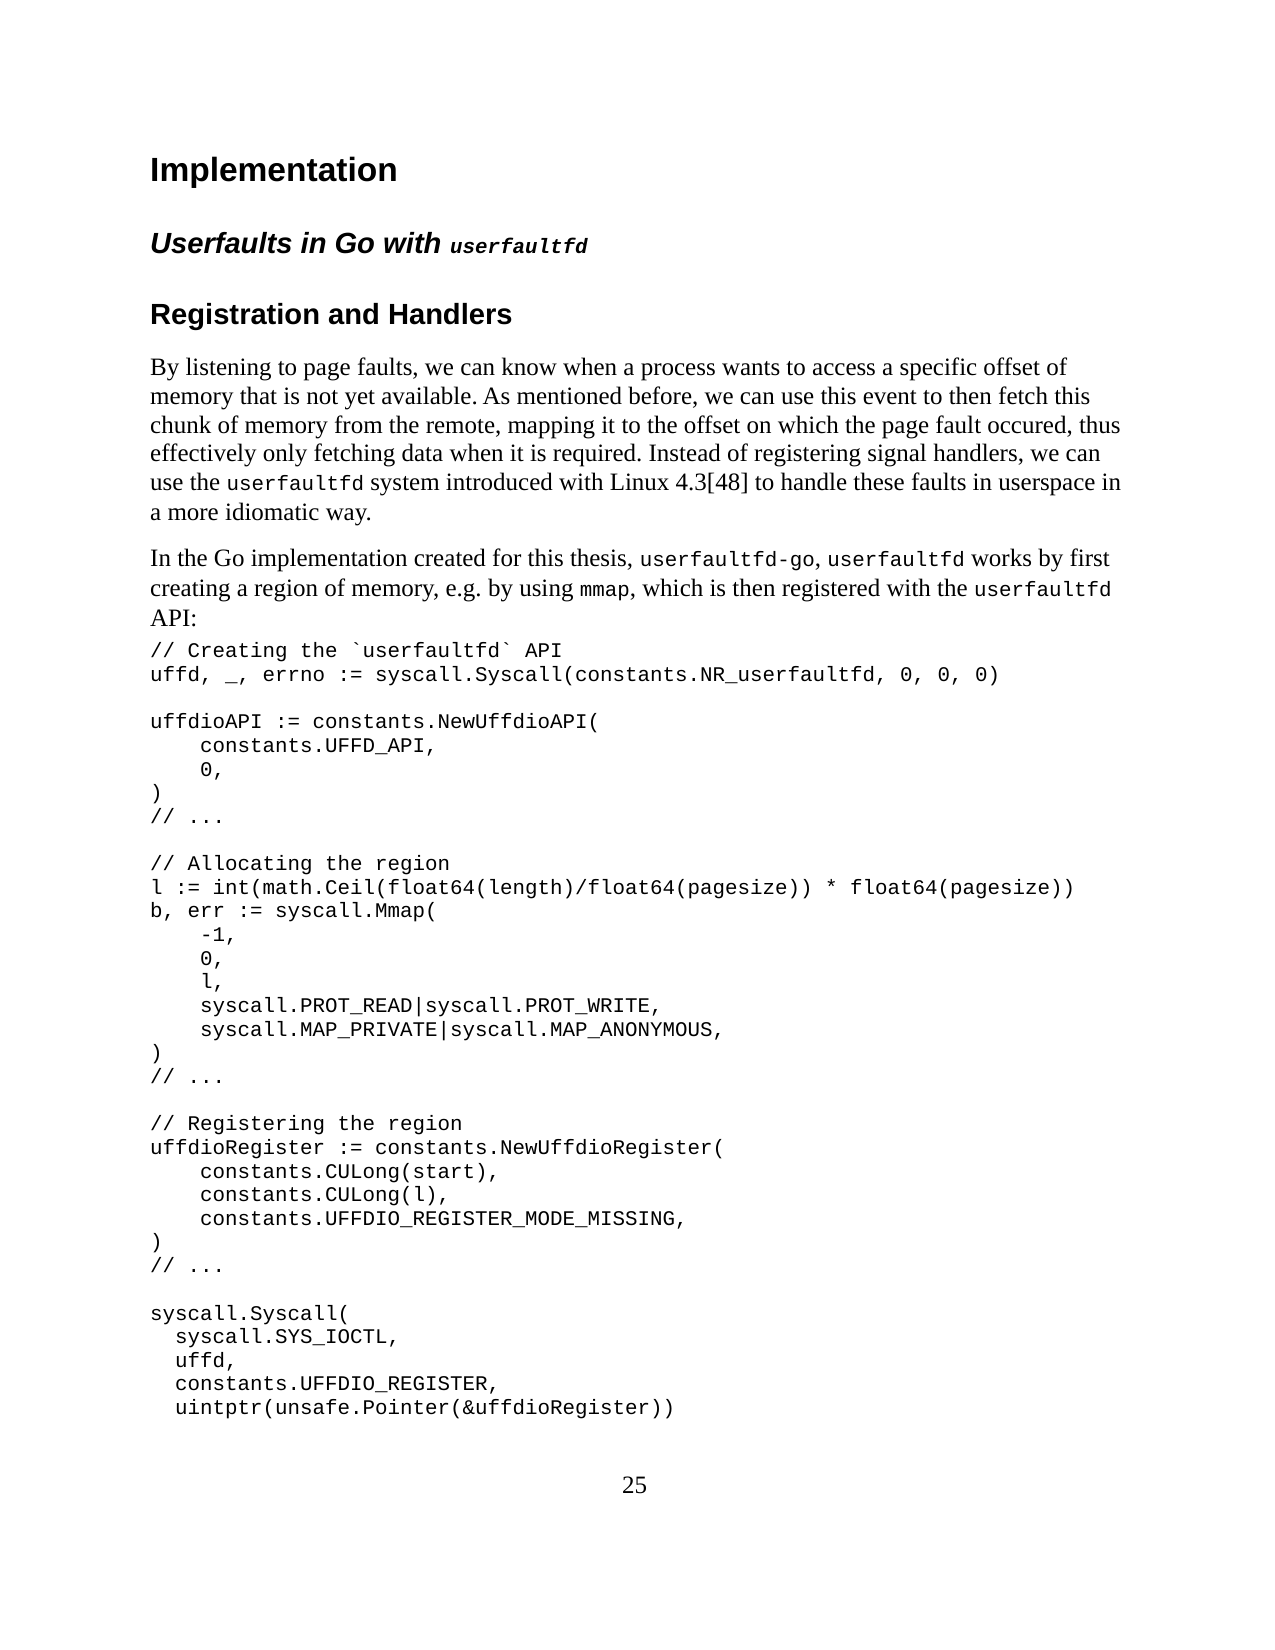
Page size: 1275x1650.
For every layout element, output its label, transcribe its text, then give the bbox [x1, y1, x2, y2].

text In the Go implementation created for this thesis, userfaultfd-go, userfaultfd works by first creating a region of memory, e.g. by using mmap, which is then registered with the userfaultfd API: [150, 543, 1125, 631]
text uintptr(unsafe.Pointer(&uffdioRegister)) [150, 1397, 1125, 1421]
text syscall.MAP_PRIVATE|syscall.MAP_ANONYMOUS, [150, 1019, 1125, 1042]
text uffdioAPI := constants.NewUffdioAPI( [150, 711, 1125, 735]
text constants.UFFDIO_REGISTER_MODE_MISSING, [150, 1208, 1125, 1232]
text syscall.Syscall( [150, 1302, 1125, 1326]
text constants.UFFD_API, [150, 735, 1125, 759]
subtitle Registration and Handlers [150, 297, 1125, 331]
text b, err := syscall.Mmap( [150, 901, 1125, 924]
text // Allocating the region [150, 853, 1125, 877]
text By listening to page faults, we can know when a process wants to access a specific offset of memory that is not yet available. As mentioned before, we can use this event to then fetch this chunk of memory from the remote, mapping it to the offset on which the page fault occured, thus effectively only fetching data when it is required. Instead of registering signal handlers, we can use the userfaultfd system introduced with Linux 4.3[48] to handle these faults in userspace in a more idiomatic way. [150, 352, 1125, 526]
text // Registering the region [150, 1113, 1125, 1137]
text ) [150, 782, 1125, 806]
subtitle Implementation [150, 150, 1125, 189]
text 0, [150, 759, 1125, 782]
text // ... [150, 806, 1125, 829]
text constants.UFFDIO_REGISTER, [150, 1373, 1125, 1397]
text -1, [150, 924, 1125, 948]
text syscall.PROT_READ|syscall.PROT_WRITE, [150, 995, 1125, 1019]
text uffd, _, errno := syscall.Syscall(constants.NR_userfaultfd, 0, 0, 0) [150, 664, 1125, 688]
text ) [150, 1232, 1125, 1255]
text 0, [150, 948, 1125, 971]
text // ... [150, 1066, 1125, 1090]
text // ... [150, 1255, 1125, 1279]
text l := int(math.Ceil(float64(length)/float64(pagesize)) * float64(pagesize)) [150, 877, 1125, 901]
text syscall.SYS_IOCTL, [150, 1326, 1125, 1350]
text // Creating the `userfaultfd` API [150, 640, 1125, 664]
text uffdioRegister := constants.NewUffdioRegister( [150, 1137, 1125, 1161]
text constants.CULong(l), [150, 1184, 1125, 1208]
text uffd, [150, 1350, 1125, 1373]
text ) [150, 1042, 1125, 1066]
subtitle Userfaults in Go with userfaultfd [150, 226, 1125, 260]
text l, [150, 971, 1125, 995]
text constants.CULong(start), [150, 1161, 1125, 1184]
